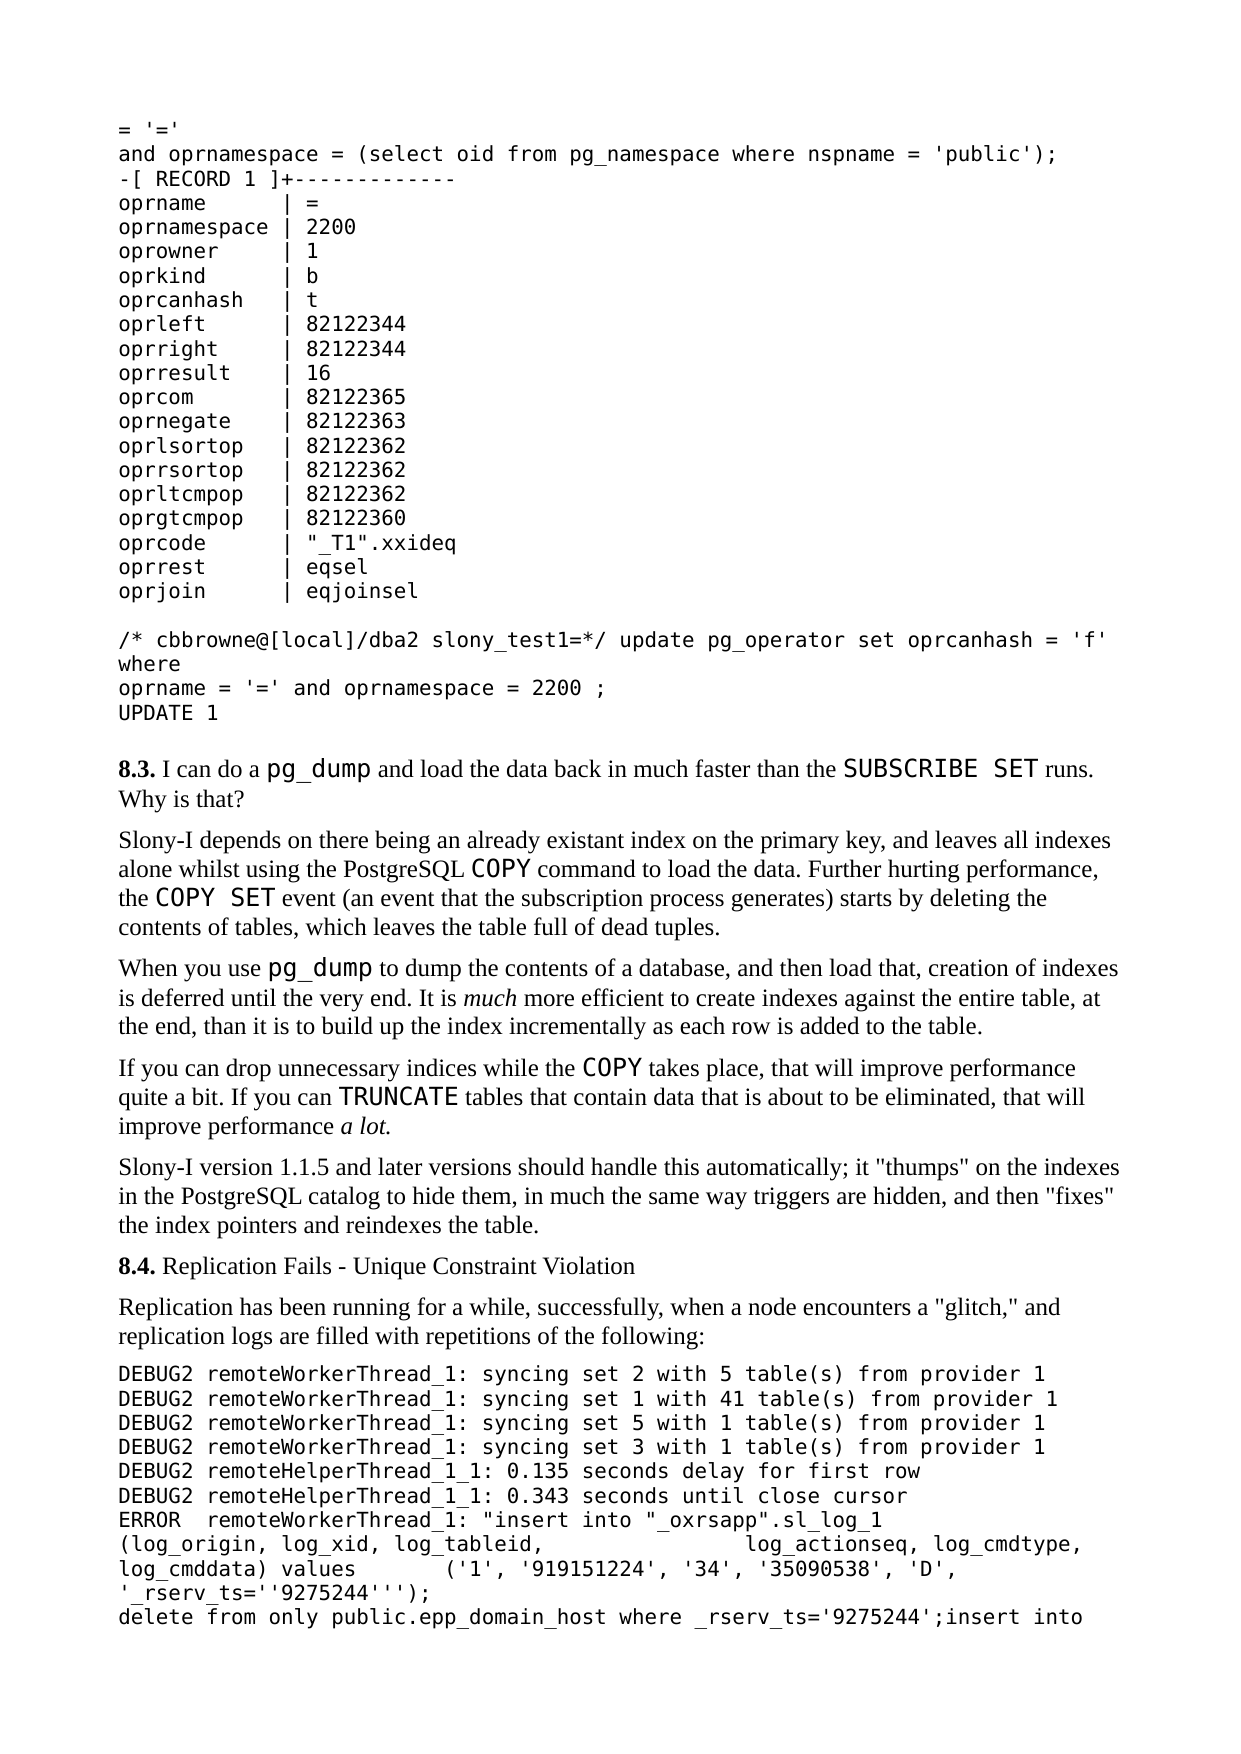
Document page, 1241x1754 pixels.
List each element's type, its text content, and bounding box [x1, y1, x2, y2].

text = '=' [118, 118, 1122, 142]
text oprright | 82122344 [118, 337, 1122, 361]
text oprname | = [118, 191, 1122, 215]
text oprleft | 82122344 [118, 312, 1122, 337]
text When you use pg_dump to dump the contents of a database, and then load that, creation of indexes is deferred until the very end. It is much more efficient to create indexes against the entire table, at the end, than it is to build up the index incrementally as each row is added to the table. [118, 953, 1122, 1040]
text oprkind | b [118, 264, 1122, 288]
text and oprnamespace = (select oid from pg_namespace where nspname = 'public'); [118, 142, 1122, 167]
text If you can drop unnecessary indices while the COPY takes place, that will improve performance quite a bit. If you can TRUNCATE tables that contain data that is about to be eliminated, that will improve performance a lot. [118, 1053, 1122, 1140]
text oprcode | "_T1".xxideq [118, 531, 1122, 555]
text 8.3. I can do a pg_dump and load the data back in much faster than the SUBSCRIBE SET runs. Why is that? [118, 754, 1122, 812]
text oprnamespace | 2200 [118, 215, 1122, 239]
text 8.4. Replication Fails - Unique Constraint Violation [118, 1251, 1122, 1280]
text ERROR remoteWorkerThread_1: "insert into "_oxrsapp".sl_log_1 (log_origin, log_xid, log_tableid, log_actionseq, log_cmdtype, log_cmddata) values ('1', '919151224', '34', '35090538', 'D', '_rserv_ts=''9275244'''); [118, 1508, 1122, 1605]
text oprltcmpop | 82122362 [118, 482, 1122, 506]
text oprname = '=' and oprnamespace = 2200 ; [118, 676, 1122, 701]
text Slony-I depends on there being an already existant index on the primary key, and leaves all indexes alone whilst using the PostgreSQL COPY command to load the data. Further hurting performance, the COPY SET event (an event that the subscription process generates) starts by deleting the contents of tables, which leaves the table full of dead tuples. [118, 825, 1122, 941]
text DEBUG2 remoteWorkerThread_1: syncing set 3 with 1 table(s) from provider 1 [118, 1435, 1122, 1459]
text Slony-I version 1.1.5 and later versions should handle this automatically; it "thumps" on the indexes in the PostgreSQL catalog to hide them, in much the same way triggers are hidden, and then "fixes" the index pointers and reindexes the table. [118, 1152, 1122, 1239]
text delete from only public.epp_domain_host where _rserv_ts='9275244';insert into [118, 1605, 1122, 1629]
text DEBUG2 remoteWorkerThread_1: syncing set 2 with 5 table(s) from provider 1 [118, 1362, 1122, 1387]
text DEBUG2 remoteHelperThread_1_1: 0.343 seconds until close cursor [118, 1484, 1122, 1508]
text oprrsortop | 82122362 [118, 458, 1122, 482]
text UPDATE 1 [118, 701, 1122, 725]
text oprcanhash | t [118, 288, 1122, 312]
text oprnegate | 82122363 [118, 409, 1122, 434]
text oprresult | 16 [118, 361, 1122, 385]
text oprowner | 1 [118, 239, 1122, 264]
text DEBUG2 remoteHelperThread_1_1: 0.135 seconds delay for first row [118, 1459, 1122, 1484]
text -[ RECORD 1 ]+------------- [118, 167, 1122, 191]
text DEBUG2 remoteWorkerThread_1: syncing set 5 with 1 table(s) from provider 1 [118, 1411, 1122, 1435]
text oprjoin | eqjoinsel [118, 579, 1122, 603]
text oprcom | 82122365 [118, 385, 1122, 409]
text oprrest | eqsel [118, 555, 1122, 579]
text Replication has been running for a while, successfully, when a node encounters a "glitch," and replication logs are filled with repetitions of the following: [118, 1292, 1122, 1350]
text oprlsortop | 82122362 [118, 434, 1122, 458]
text /* cbbrowne@[local]/dba2 slony_test1=*/ update pg_operator set oprcanhash = 'f' where [118, 628, 1122, 676]
text DEBUG2 remoteWorkerThread_1: syncing set 1 with 41 table(s) from provider 1 [118, 1387, 1122, 1411]
text oprgtcmpop | 82122360 [118, 506, 1122, 531]
